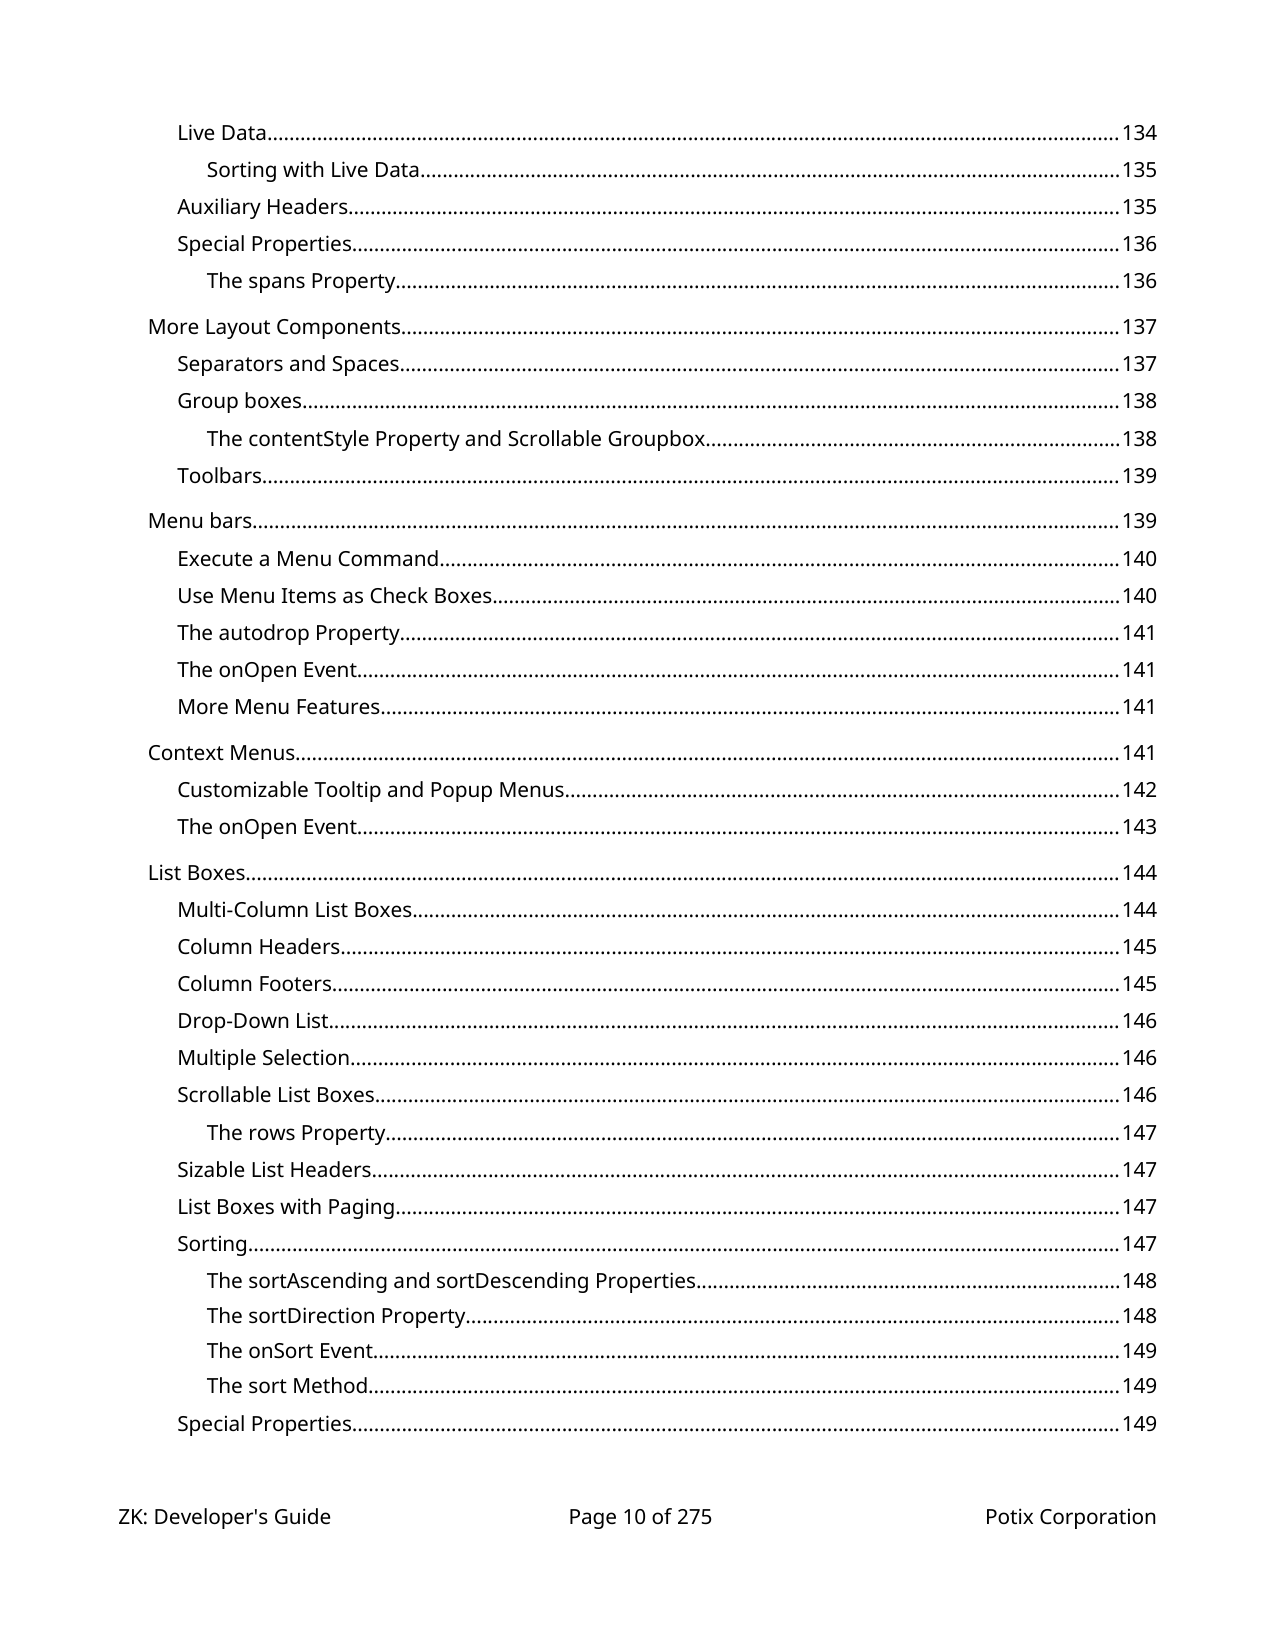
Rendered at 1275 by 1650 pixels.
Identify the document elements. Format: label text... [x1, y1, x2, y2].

text The sort Method 149 [207, 1372, 1157, 1400]
text Customizable Tooltip and Popup Menus 142 [177, 775, 1157, 803]
text List Boxes 144 [148, 858, 1157, 886]
text Column Footers 145 [177, 969, 1157, 998]
text List Boxes with Paging 147 [177, 1192, 1157, 1220]
text Sorting with Live Data 135 [207, 155, 1157, 183]
text Special Properties 136 [177, 229, 1157, 258]
text The sortAscending and sortDescending Properties 148 [207, 1266, 1157, 1294]
text Auxiliary Headers 135 [177, 192, 1157, 221]
text Execute a Menu Command 140 [177, 544, 1157, 572]
text The onOpen Event 141 [177, 655, 1157, 683]
text Toolbars 139 [177, 461, 1157, 489]
text Sorting 147 [177, 1229, 1157, 1257]
text More Layout Components 137 [148, 312, 1157, 341]
text Column Headers 145 [177, 932, 1157, 961]
text The autodrop Property 141 [177, 618, 1157, 646]
text Special Properties 149 [177, 1409, 1157, 1437]
text Scrollable List Boxes 146 [177, 1081, 1157, 1109]
text The rows Property 147 [207, 1118, 1157, 1146]
text The onSort Event 149 [207, 1336, 1157, 1365]
text More Menu Features 141 [177, 692, 1157, 720]
text Multi-Column List Boxes 144 [177, 895, 1157, 923]
text Live Data 134 [177, 118, 1157, 146]
text Menu bars 139 [148, 507, 1157, 535]
text Context Menus 141 [148, 738, 1157, 766]
text The spans Property 136 [207, 266, 1157, 295]
text Multiple Selection 146 [177, 1043, 1157, 1072]
text Sizable List Headers 147 [177, 1155, 1157, 1183]
text Separators and Spaces 137 [177, 349, 1157, 378]
text Group boxes 138 [177, 387, 1157, 415]
text The onOpen Event 143 [177, 812, 1157, 840]
text The sortDirection Property 148 [207, 1301, 1157, 1329]
text Use Menu Items as Check Boxes 140 [177, 581, 1157, 609]
text Drop-Down List 146 [177, 1006, 1157, 1035]
text The contentStyle Property and Scrollable Groupbox 138 [207, 424, 1157, 452]
